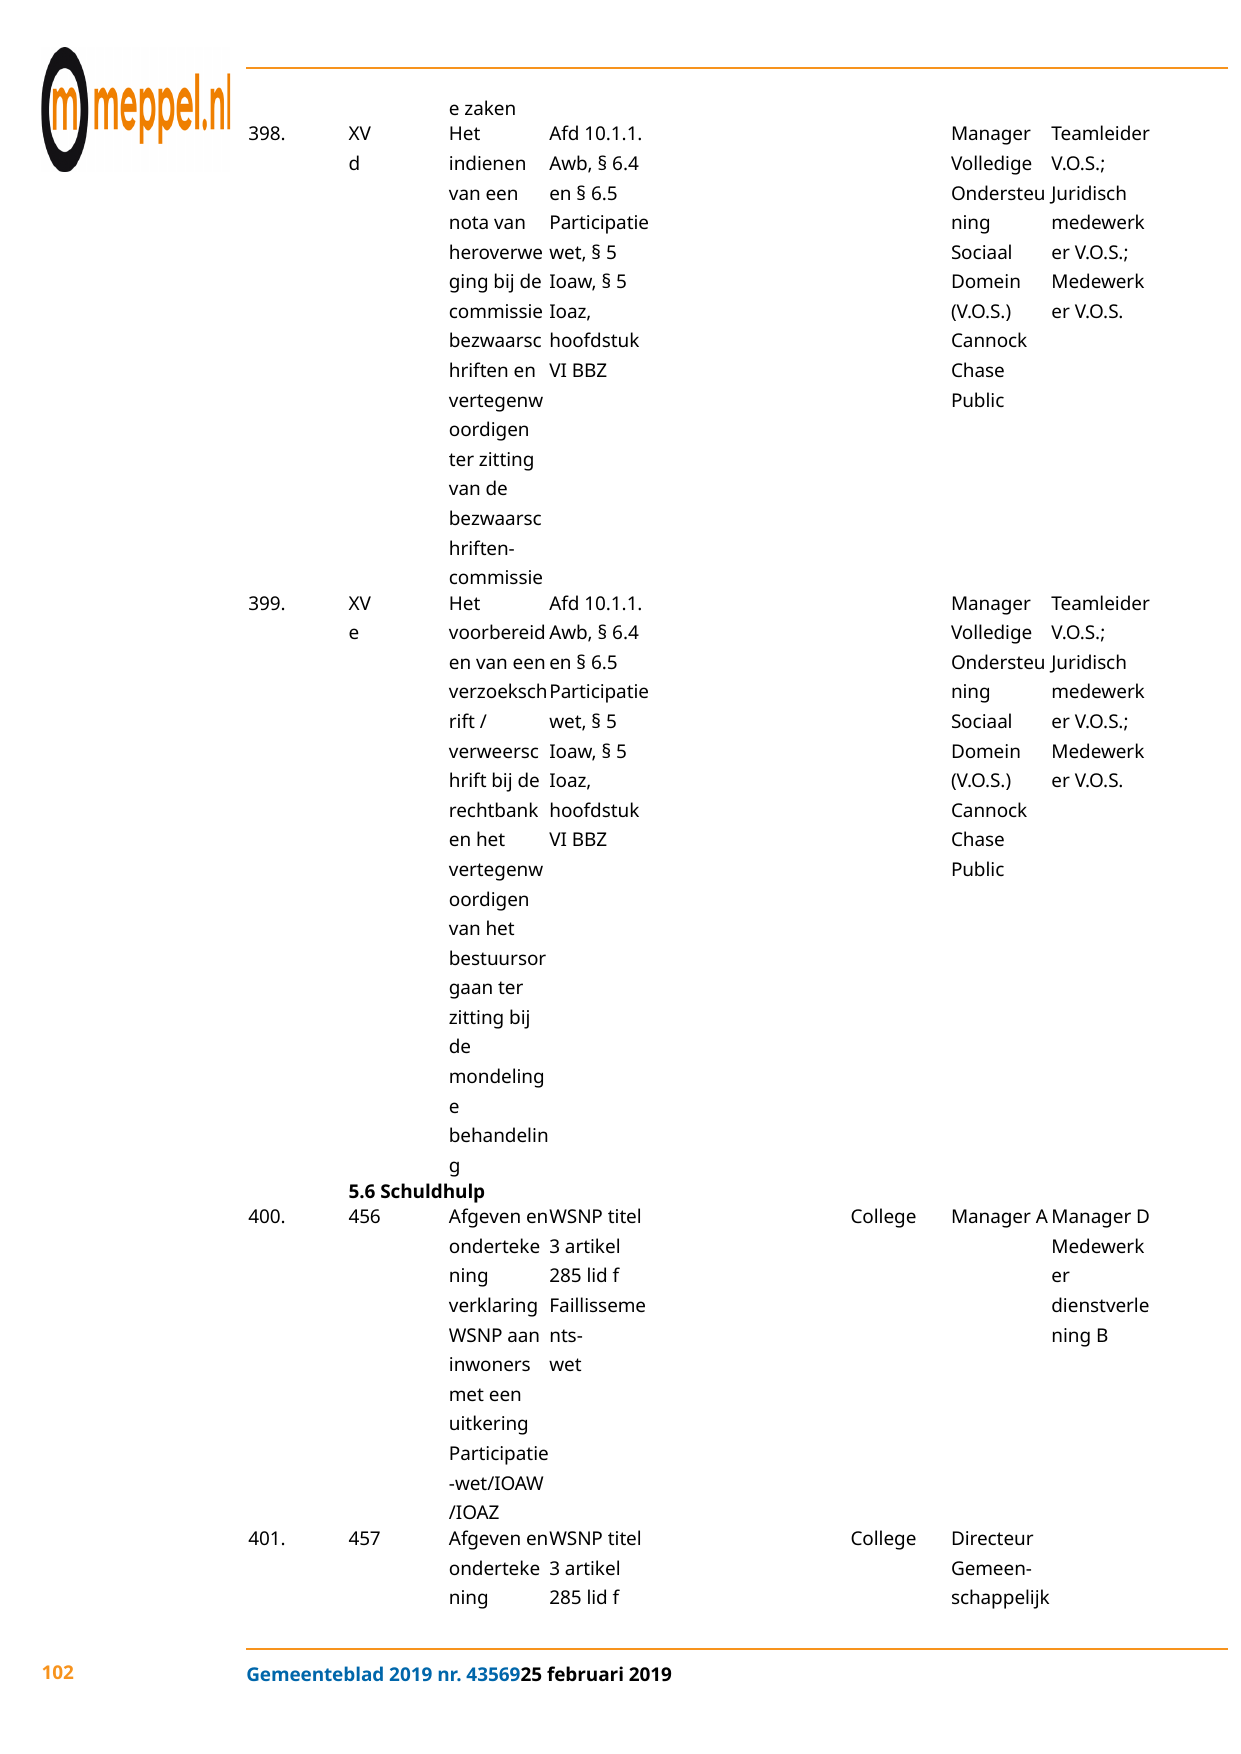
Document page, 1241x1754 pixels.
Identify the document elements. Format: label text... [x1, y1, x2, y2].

table_cell Teamleider V.O.S.; Juridisch medewerker V.O.S.; Medewerker V.O.S. [1051, 121, 1152, 590]
table_cell Directeur Gemeen-schappelijk [951, 1525, 1051, 1610]
table_cell [549, 95, 649, 121]
table_cell [248, 95, 348, 121]
table_cell 400. [248, 1204, 348, 1525]
table_cell WSNP titel 3 artikel 285 lid f [549, 1525, 649, 1610]
table_cell e zaken [449, 95, 549, 121]
table_cell [650, 590, 850, 1178]
table_cell [348, 95, 449, 121]
table_cell [650, 95, 850, 121]
table_cell 398. [248, 121, 348, 590]
table_cell Manager D Medewerker dienstverlening B [1051, 1204, 1152, 1525]
table_cell [951, 95, 1051, 121]
table_cell Manager Volledige Ondersteuning Sociaal Domein (V.O.S.) Cannock Chase Public [951, 121, 1051, 590]
table_cell Het voorbereiden van een verzoekschrift / verweerschrift bij de rechtbank en het vertegenwoordigen van het bestuursorgaan ter zitting bij de mondelinge behandeling [449, 590, 549, 1178]
table_cell [850, 121, 951, 590]
table_cell [1051, 95, 1152, 121]
table_cell [850, 590, 951, 1178]
table_cell [650, 1525, 850, 1610]
table_cell Teamleider V.O.S.; Juridisch medewerker V.O.S.; Medewerker V.O.S. [1051, 590, 1152, 1178]
table_cell [248, 1178, 348, 1203]
table_cell Manager A [951, 1204, 1051, 1525]
table_cell [1051, 1525, 1152, 1610]
table_cell 401. [248, 1525, 348, 1610]
table_cell 5.6 Schuldhulp [348, 1178, 1152, 1203]
table_cell 457 [348, 1525, 449, 1610]
table_cell Afgeven en ondertekening [449, 1525, 549, 1610]
table_cell Afd 10.1.1. Awb, § 6.4 en § 6.5 Participatiewet, § 5 Ioaw, § 5 Ioaz, hoofdstuk VI BBZ [549, 121, 649, 590]
table_cell XV d [348, 121, 449, 590]
table_cell [650, 121, 850, 590]
table_cell Manager Volledige Ondersteuning Sociaal Domein (V.O.S.) Cannock Chase Public [951, 590, 1051, 1178]
table_cell 456 [348, 1204, 449, 1525]
table_cell Afd 10.1.1. Awb, § 6.4 en § 6.5 Participatiewet, § 5 Ioaw, § 5 Ioaz, hoofdstuk VI BBZ [549, 590, 649, 1178]
table_cell College [850, 1204, 951, 1525]
table_cell WSNP titel 3 artikel 285 lid f Faillissements- wet [549, 1204, 649, 1525]
table_cell 399. [248, 590, 348, 1178]
picture [41, 47, 231, 172]
table_cell [850, 95, 951, 121]
table_cell Afgeven en ondertekening verklaring WSNP aan inwoners met een uitkering Participatie-wet/IOAW/IOAZ [449, 1204, 549, 1525]
table_cell Het indienen van een nota van heroverweging bij de commissie bezwaarschriften en vertegenwoordigen ter zitting van de bezwaarschriften- commissie [449, 121, 549, 590]
table_cell XV e [348, 590, 449, 1178]
table_cell [650, 1204, 850, 1525]
table_cell College [850, 1525, 951, 1610]
